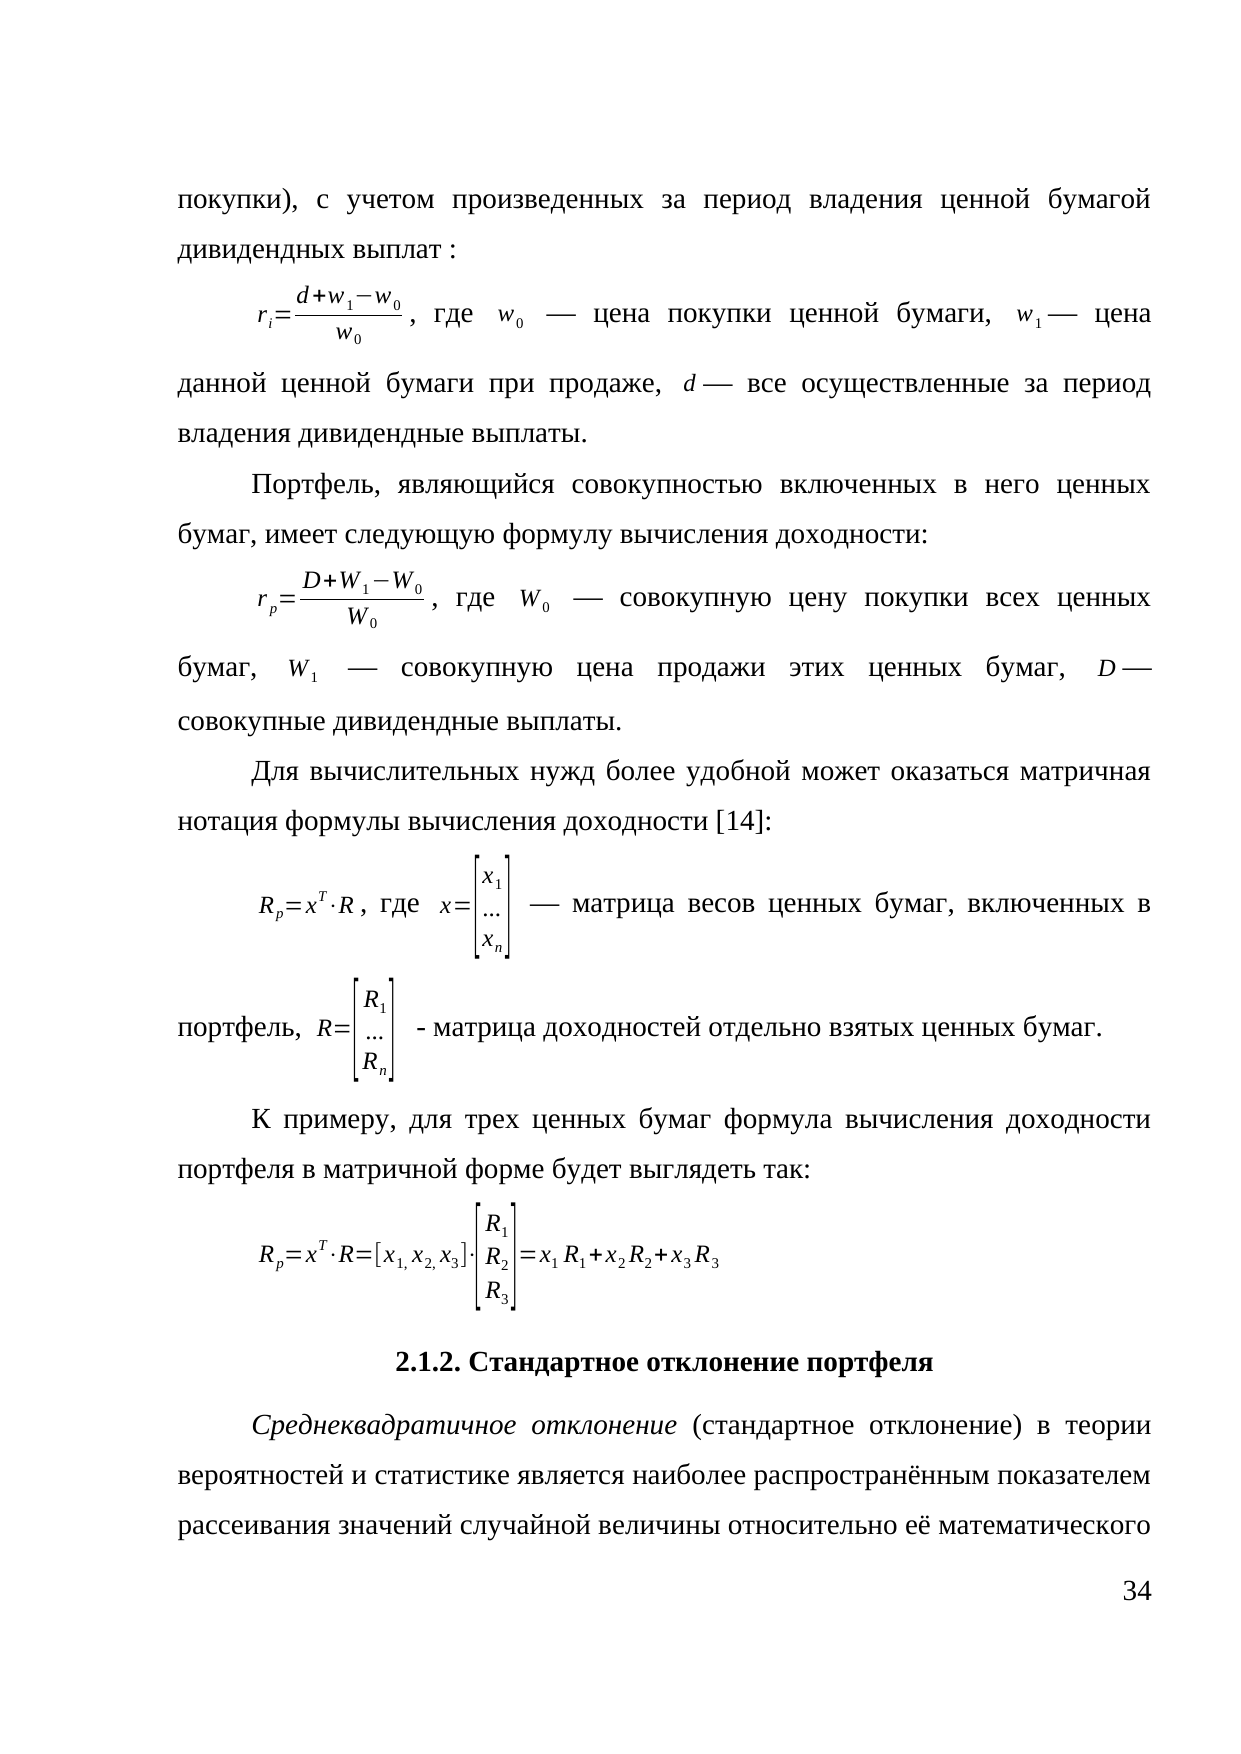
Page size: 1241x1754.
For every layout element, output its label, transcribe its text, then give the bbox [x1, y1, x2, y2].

text покупки), с учетом произведенных за период владения ценной бумагой дивидендных выплат : [177, 181, 1152, 265]
text , где — цена покупки ценной бумаги, — цена данной ценной бумаги при продаже, — все осуществленные за период владения дивидендные выплаты. [177, 282, 1152, 449]
text , где — совокупную цену покупки всех ценных бумаг, — совокупную цена продажи этих ценных бумаг, — совокупные дивидендные выплаты. [177, 566, 1152, 736]
subtitle 2.1.2. Стандартное отклонение портфеля [177, 1344, 1152, 1377]
text Для вычислительных нужд более удобной может оказаться матричная нотация формулы вычисления доходности [14]: [177, 753, 1152, 837]
text Среднеквадратичное отклонение (стандартное отклонение) в теории вероятностей и статистике является наиболее распространённым показателем рассеивания значений случайной величины относительно её математического [177, 1407, 1152, 1541]
text К примеру, для трех ценных бумаг формула вычисления доходности портфеля в матричной форме будет выглядеть так: [177, 1101, 1152, 1185]
text Портфель, являющийся совокупностью включенных в него ценных бумаг, имеет следующую формулу вычисления доходности: [177, 466, 1152, 549]
text , где — матрица весов ценных бумаг, включенных в портфель, - матрица доходностей отдельно взятых ценных бумаг. [177, 854, 1152, 1084]
